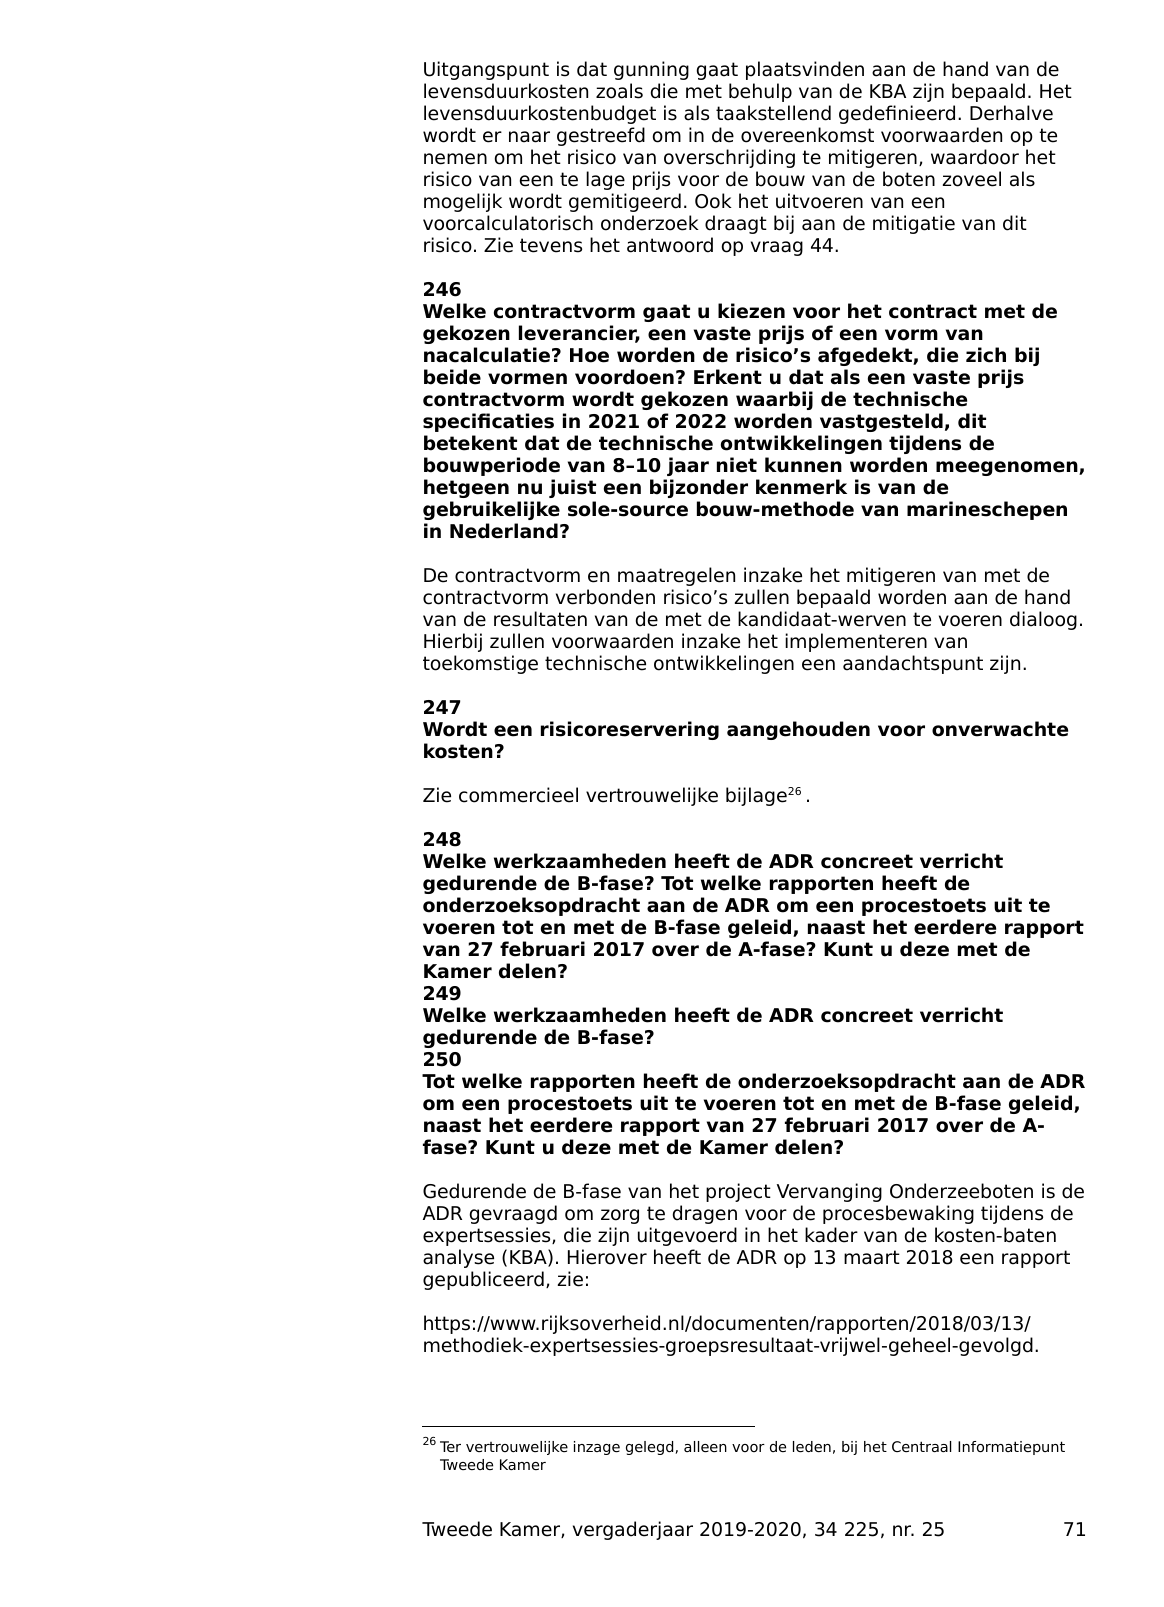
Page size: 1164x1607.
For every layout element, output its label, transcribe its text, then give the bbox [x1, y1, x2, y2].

text 249 [422, 983, 1087, 1005]
text Zie commercieel vertrouwelijke bijlage. [422, 785, 1087, 807]
text 250 [422, 1049, 1087, 1071]
text Uitgangspunt is dat gunning gaat plaatsvinden aan de hand van de levensduurkosten zoals die met behulp van de KBA zijn bepaald. Het levensduurkostenbudget is als taakstellend gedefinieerd. Derhalve wordt er naar gestreefd om in de overeenkomst voorwaarden op te nemen om het risico van overschrijding te mitigeren, waardoor het risico van een te lage prijs voor de bouw van de boten zoveel als mogelijk wordt gemitigeerd. Ook het uitvoeren van een voorcalculatorisch onderzoek draagt bij aan de mitigatie van dit risico. Zie tevens het antwoord op vraag 44. [422, 59, 1087, 257]
text Gedurende de B-fase van het project Vervanging Onderzeeboten is de ADR gevraagd om zorg te dragen voor de procesbewaking tijdens de expertsessies, die zijn uitgevoerd in het kader van de kosten-baten analyse (KBA). Hierover heeft de ADR op 13 maart 2018 een rapport gepubliceerd, zie: [422, 1181, 1087, 1291]
text Welke contractvorm gaat u kiezen voor het contract met de gekozen leverancier, een vaste prijs of een vorm van nacalculatie? Hoe worden de risico’s afgedekt, die zich bij beide vormen voordoen? Erkent u dat als een vaste prijs contractvorm wordt gekozen waarbij de technische specificaties in 2021 of 2022 worden vastgesteld, dit betekent dat de technische ontwikkelingen tijdens de bouwperiode van 8–10 jaar niet kunnen worden meegenomen, hetgeen nu juist een bijzonder kenmerk is van de gebruikelijke sole-source bouw-methode van marineschepen in Nederland? [422, 301, 1087, 543]
text 247 [422, 697, 1087, 719]
text 246 [422, 279, 1087, 301]
text De contractvorm en maatregelen inzake het mitigeren van met de contractvorm verbonden risico’s zullen bepaald worden aan de hand van de resultaten van de met de kandidaat-werven te voeren dialoog. Hierbij zullen voorwaarden inzake het implementeren van toekomstige technische ontwikkelingen een aandachtspunt zijn. [422, 565, 1087, 675]
text Welke werkzaamheden heeft de ADR concreet verricht gedurende de B-fase? Tot welke rapporten heeft de onderzoeksopdracht aan de ADR om een procestoets uit te voeren tot en met de B-fase geleid, naast het eerdere rapport van 27 februari 2017 over de A-fase? Kunt u deze met de Kamer delen? [422, 851, 1087, 983]
text Welke werkzaamheden heeft de ADR concreet verricht gedurende de B-fase? [422, 1005, 1087, 1049]
text Wordt een risicoreservering aangehouden voor onverwachte kosten? [422, 719, 1087, 763]
text https://www.rijksoverheid.nl/documenten/rapporten/2018/03/13/methodiek-expertsessies-groepsresultaat-vrijwel-geheel-gevolgd. [422, 1313, 1087, 1357]
text Tot welke rapporten heeft de onderzoeksopdracht aan de ADR om een procestoets uit te voeren tot en met de B-fase geleid, naast het eerdere rapport van 27 februari 2017 over de A-fase? Kunt u deze met de Kamer delen? [422, 1071, 1087, 1159]
text Ter vertrouwelijke inzage gelegd, alleen voor de leden, bij het Centraal Informatiepunt Tweede Kamer [422, 1435, 1087, 1474]
text 248 [422, 829, 1087, 851]
